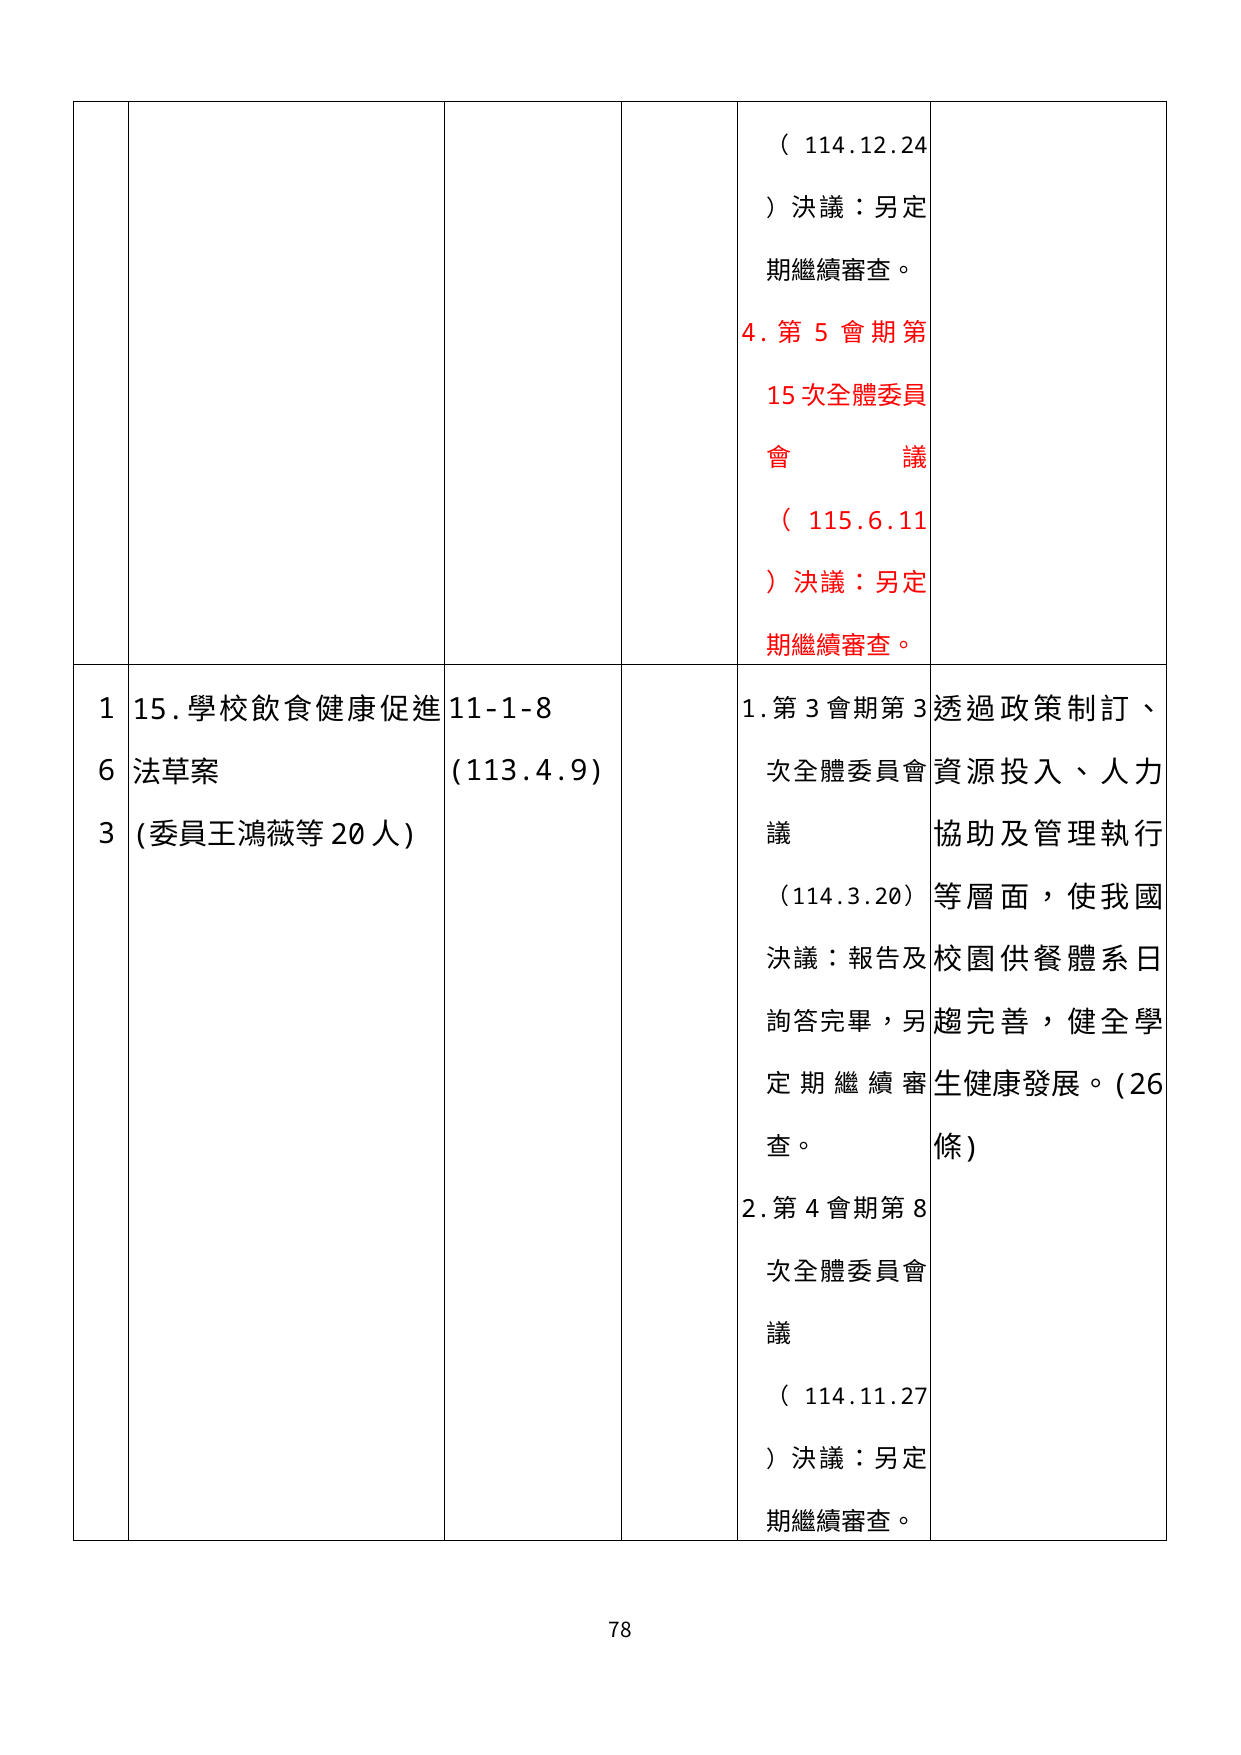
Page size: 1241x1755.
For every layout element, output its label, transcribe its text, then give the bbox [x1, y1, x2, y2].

table_cell 15.學校飲食健康促進法草案 (委員王鴻薇等20人) [129, 665, 444, 1540]
table_cell [129, 102, 444, 664]
table_cell 1.第3會期第3次全體委員會議（114.3.20）決議：報告及詢答完畢，另定期繼續審查。 2.第4會期第8次全體委員會議（114.11.27）決議：另定期繼續審查。 [738, 665, 930, 1540]
table_cell （114.12.24）決議：另定期繼續審查。 4.第5會期第15次全體委員會議（115.6.11）決議：另定期繼續審查。 [738, 102, 930, 664]
table_cell [74, 665, 128, 1540]
table_cell 11-1-8 (113.4.9) [445, 665, 621, 1540]
table_cell [931, 102, 1166, 664]
table_cell [622, 665, 737, 1540]
table_cell [445, 102, 621, 664]
table_cell [622, 102, 737, 664]
table_cell 透過政策制訂、資源投入、人力協助及管理執行等層面，使我國校園供餐體系日趨完善，健全學生健康發展。(26條) [931, 665, 1166, 1540]
table_cell [74, 102, 128, 664]
